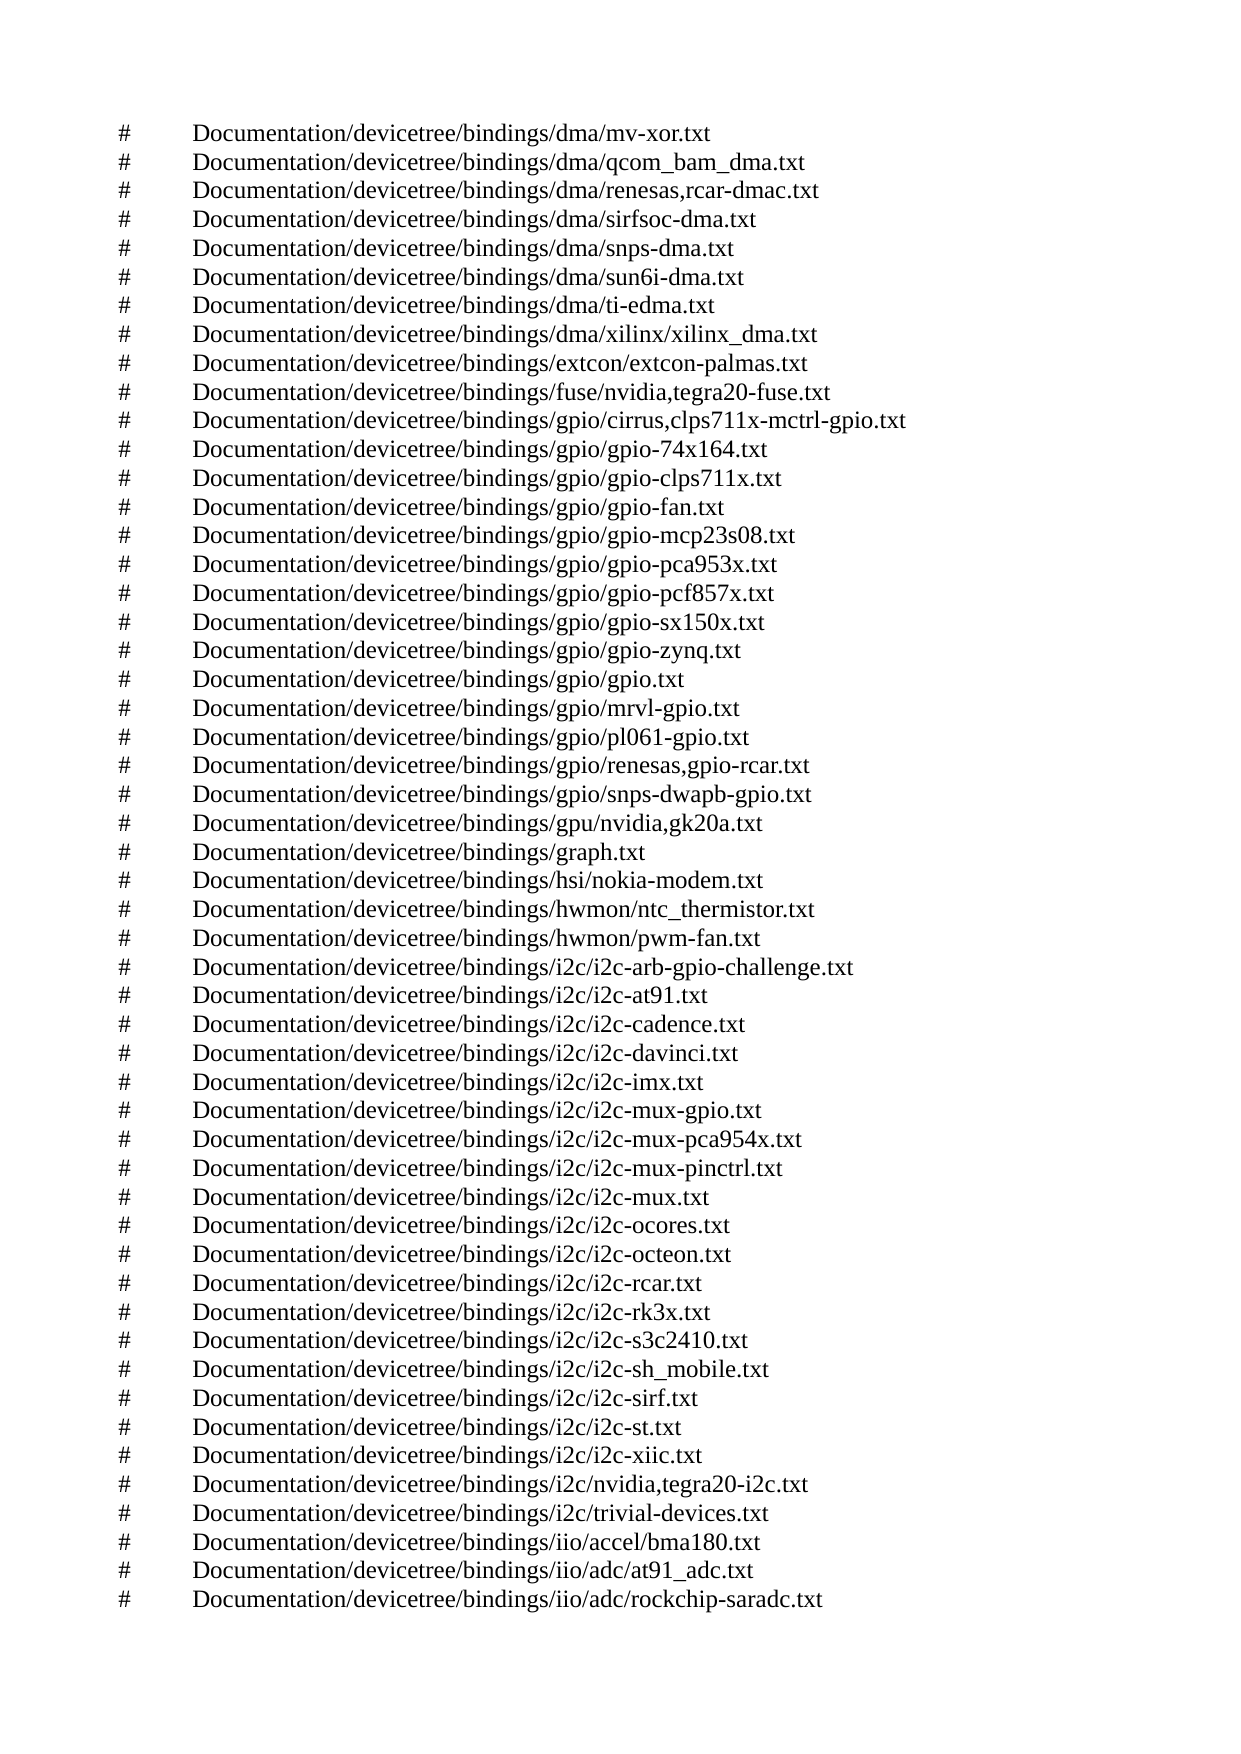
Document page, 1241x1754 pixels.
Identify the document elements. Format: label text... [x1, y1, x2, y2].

text # Documentation/devicetree/bindings/i2c/i2c-mux-pca954x.txt [118, 1124, 1122, 1153]
text # Documentation/devicetree/bindings/dma/renesas,rcar-dmac.txt [118, 176, 1122, 204]
text # Documentation/devicetree/bindings/graph.txt [118, 837, 1122, 866]
text # Documentation/devicetree/bindings/gpio/cirrus,clps711x-mctrl-gpio.txt [118, 406, 1122, 434]
text # Documentation/devicetree/bindings/i2c/i2c-sirf.txt [118, 1383, 1122, 1412]
text # Documentation/devicetree/bindings/dma/sirfsoc-dma.txt [118, 204, 1122, 233]
text # Documentation/devicetree/bindings/hwmon/pwm-fan.txt [118, 923, 1122, 952]
text # Documentation/devicetree/bindings/gpio/gpio-zynq.txt [118, 636, 1122, 664]
text # Documentation/devicetree/bindings/iio/accel/bma180.txt [118, 1527, 1122, 1556]
text # Documentation/devicetree/bindings/gpio/gpio-pcf857x.txt [118, 578, 1122, 607]
text # Documentation/devicetree/bindings/i2c/nvidia,tegra20-i2c.txt [118, 1469, 1122, 1498]
text # Documentation/devicetree/bindings/i2c/i2c-mux-pinctrl.txt [118, 1153, 1122, 1182]
text # Documentation/devicetree/bindings/i2c/i2c-mux-gpio.txt [118, 1096, 1122, 1124]
text # Documentation/devicetree/bindings/gpio/gpio-sx150x.txt [118, 607, 1122, 636]
text # Documentation/devicetree/bindings/gpu/nvidia,gk20a.txt [118, 808, 1122, 837]
text # Documentation/devicetree/bindings/i2c/i2c-imx.txt [118, 1067, 1122, 1096]
text # Documentation/devicetree/bindings/dma/ti-edma.txt [118, 291, 1122, 319]
text # Documentation/devicetree/bindings/i2c/i2c-rk3x.txt [118, 1297, 1122, 1326]
text # Documentation/devicetree/bindings/i2c/i2c-at91.txt [118, 981, 1122, 1009]
text # Documentation/devicetree/bindings/i2c/i2c-arb-gpio-challenge.txt [118, 952, 1122, 981]
text # Documentation/devicetree/bindings/hwmon/ntc_thermistor.txt [118, 894, 1122, 923]
text # Documentation/devicetree/bindings/iio/adc/at91_adc.txt [118, 1556, 1122, 1584]
text # Documentation/devicetree/bindings/gpio/snps-dwapb-gpio.txt [118, 779, 1122, 808]
text # Documentation/devicetree/bindings/dma/snps-dma.txt [118, 233, 1122, 262]
text # Documentation/devicetree/bindings/gpio/pl061-gpio.txt [118, 722, 1122, 751]
text # Documentation/devicetree/bindings/gpio/gpio-74x164.txt [118, 434, 1122, 463]
text # Documentation/devicetree/bindings/i2c/i2c-s3c2410.txt [118, 1326, 1122, 1354]
text # Documentation/devicetree/bindings/gpio/gpio.txt [118, 664, 1122, 693]
text # Documentation/devicetree/bindings/fuse/nvidia,tegra20-fuse.txt [118, 377, 1122, 406]
text # Documentation/devicetree/bindings/hsi/nokia-modem.txt [118, 866, 1122, 894]
text # Documentation/devicetree/bindings/i2c/i2c-cadence.txt [118, 1009, 1122, 1038]
text # Documentation/devicetree/bindings/i2c/i2c-sh_mobile.txt [118, 1354, 1122, 1383]
text # Documentation/devicetree/bindings/gpio/gpio-clps711x.txt [118, 463, 1122, 492]
text # Documentation/devicetree/bindings/i2c/i2c-rcar.txt [118, 1268, 1122, 1297]
text # Documentation/devicetree/bindings/i2c/i2c-mux.txt [118, 1182, 1122, 1211]
text # Documentation/devicetree/bindings/i2c/i2c-davinci.txt [118, 1038, 1122, 1067]
text # Documentation/devicetree/bindings/gpio/renesas,gpio-rcar.txt [118, 751, 1122, 779]
text # Documentation/devicetree/bindings/iio/adc/rockchip-saradc.txt [118, 1584, 1122, 1613]
text # Documentation/devicetree/bindings/gpio/mrvl-gpio.txt [118, 693, 1122, 722]
text # Documentation/devicetree/bindings/i2c/i2c-xiic.txt [118, 1441, 1122, 1469]
text # Documentation/devicetree/bindings/gpio/gpio-pca953x.txt [118, 549, 1122, 578]
text # Documentation/devicetree/bindings/i2c/i2c-st.txt [118, 1412, 1122, 1441]
text # Documentation/devicetree/bindings/dma/xilinx/xilinx_dma.txt [118, 319, 1122, 348]
text # Documentation/devicetree/bindings/i2c/trivial-devices.txt [118, 1498, 1122, 1527]
text # Documentation/devicetree/bindings/dma/qcom_bam_dma.txt [118, 147, 1122, 176]
text # Documentation/devicetree/bindings/i2c/i2c-ocores.txt [118, 1211, 1122, 1239]
text # Documentation/devicetree/bindings/gpio/gpio-fan.txt [118, 492, 1122, 521]
text # Documentation/devicetree/bindings/dma/mv-xor.txt [118, 118, 1122, 147]
text # Documentation/devicetree/bindings/extcon/extcon-palmas.txt [118, 348, 1122, 377]
text # Documentation/devicetree/bindings/i2c/i2c-octeon.txt [118, 1239, 1122, 1268]
text # Documentation/devicetree/bindings/gpio/gpio-mcp23s08.txt [118, 521, 1122, 549]
text # Documentation/devicetree/bindings/dma/sun6i-dma.txt [118, 262, 1122, 291]
